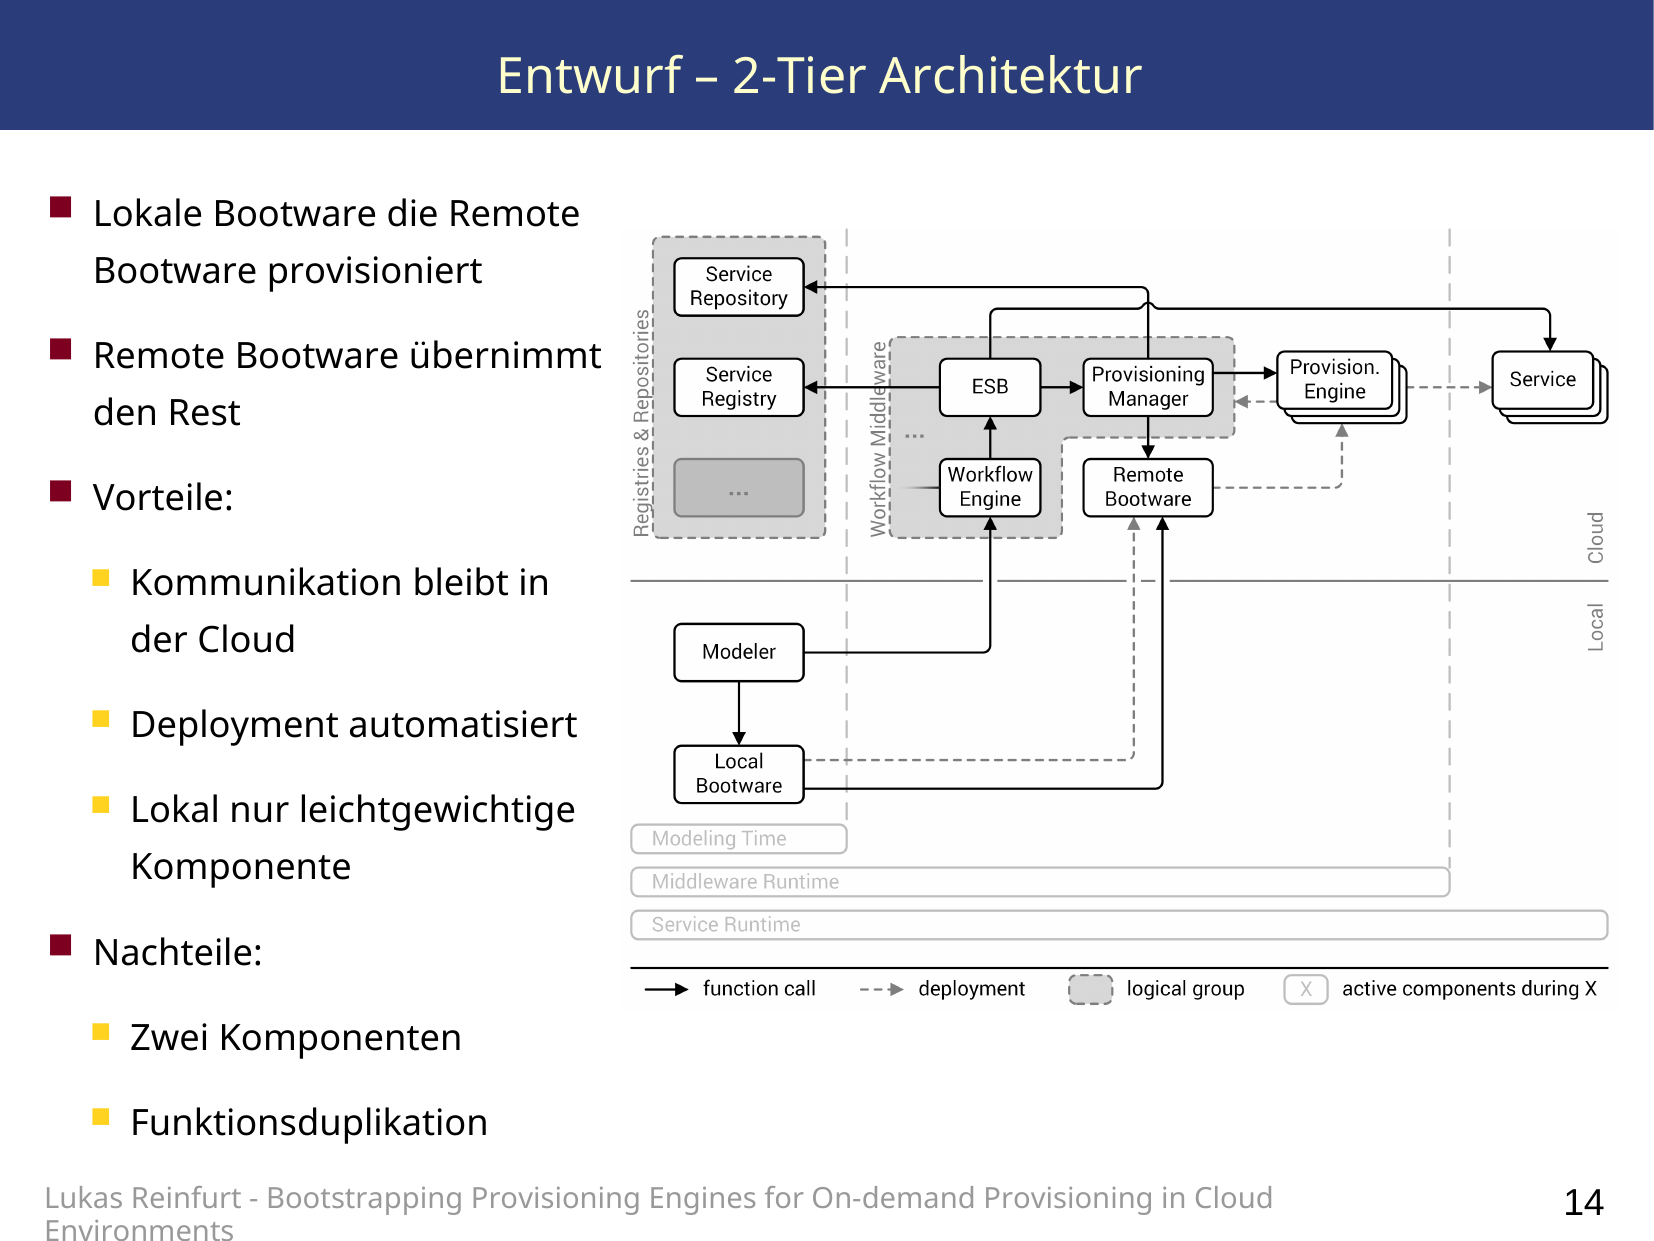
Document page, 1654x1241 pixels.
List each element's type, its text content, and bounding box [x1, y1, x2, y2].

picture [621, 228, 1619, 1012]
list Lokale Bootware die Remote Bootware provisioniert Remote Bootware übernimmt den Rest Vorteile: Kommunikation bleibt in der Cloud Deployment automatisiert Lokal nur leichtgewichtige Komponente Nachteile: Zwei Komponenten Funktionsduplikation [47, 177, 603, 1146]
title Entwurf – 2-Tier Architektur [47, 23, 1607, 119]
